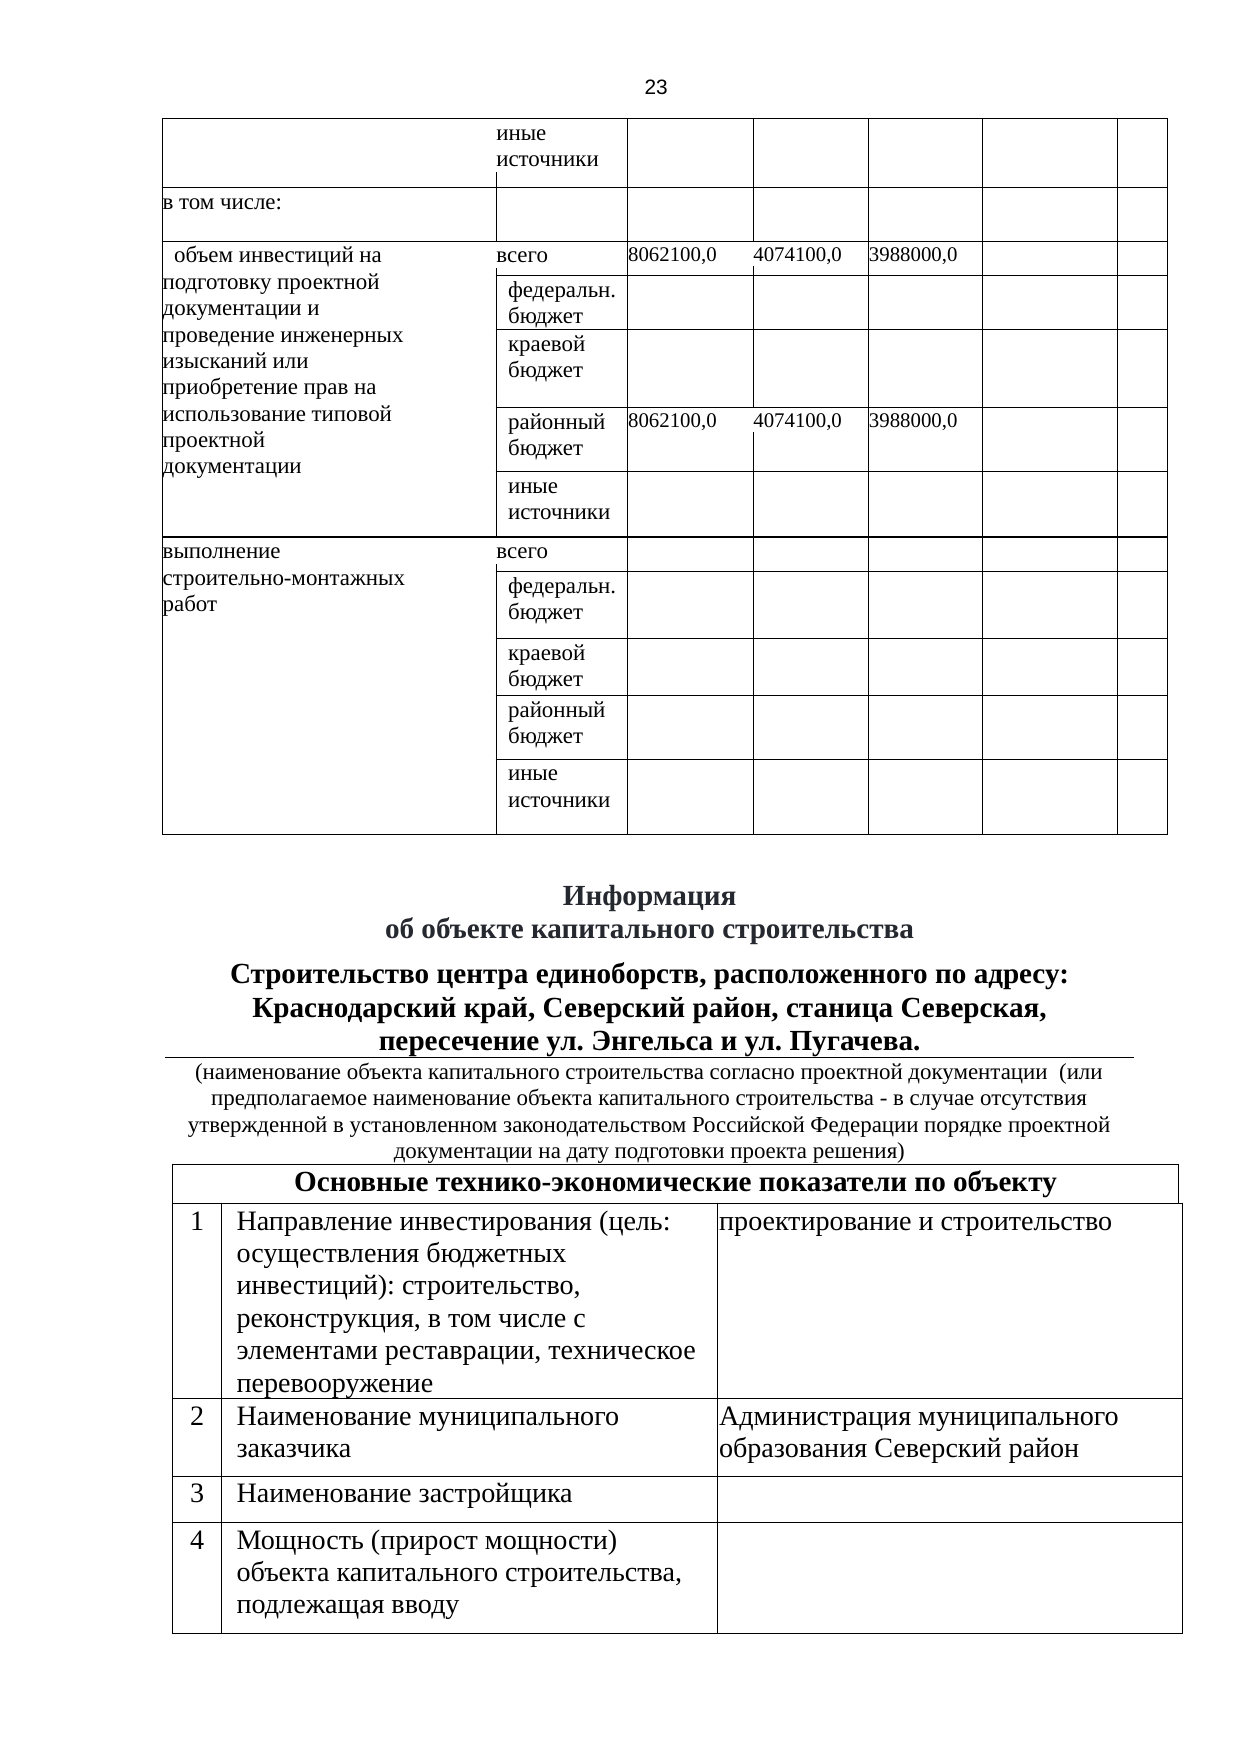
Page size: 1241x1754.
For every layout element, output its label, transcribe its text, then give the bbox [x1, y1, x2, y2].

table_cell [754, 276, 868, 329]
table_cell Основные технико-экономические показатели по объекту [173, 1165, 1178, 1203]
table_cell Строительство центра единоборств, расположенного по адресу: Краснодарский край, Северский район, станица Северская, пересечение ул. Энгельса и ул. Пугачева. [165, 956, 1134, 1057]
table_cell федеральн. бюджет [497, 276, 627, 329]
table_cell [983, 639, 1117, 695]
table_cell [1118, 330, 1167, 407]
table_cell [165, 1203, 172, 1398]
table_cell [1174, 1057, 1178, 1163]
table_cell [869, 760, 982, 834]
table_cell [163, 119, 496, 187]
table_cell [165, 1164, 172, 1203]
table_cell [869, 276, 982, 329]
table_cell [165, 1398, 172, 1476]
table_cell 4 [173, 1523, 221, 1633]
table_cell [869, 538, 982, 571]
table_cell [869, 639, 982, 695]
table_header [1134, 867, 1174, 956]
table_cell [983, 696, 1117, 758]
table_cell [718, 1477, 1182, 1522]
table_cell [1118, 276, 1167, 329]
table_cell [983, 538, 1117, 571]
table_cell 1 [173, 1204, 221, 1398]
table_cell краевой бюджет [497, 330, 627, 407]
table_cell [628, 188, 753, 241]
table_cell [1179, 1057, 1183, 1163]
table_header [1179, 867, 1183, 956]
table_cell [754, 572, 868, 638]
table_cell в том числе: [163, 188, 496, 241]
table_cell [1118, 119, 1167, 187]
table_cell (наименование объекта капитального строительства согласно проектной документации (или предполагаемое наименование объекта капитального строительства - в случае отсутствия утвержденной в установленном законодательством Российской Федерации порядке проектной документации на дату подготовки проекта решения) [165, 1058, 1134, 1163]
table_cell [1183, 1164, 1187, 1203]
table_cell районный бюджет [497, 408, 627, 471]
table_cell [869, 330, 982, 407]
table_cell [628, 538, 753, 571]
table_cell [1183, 956, 1187, 1057]
table_cell [869, 572, 982, 638]
table_cell [1179, 1164, 1183, 1203]
table_cell [628, 276, 753, 329]
table_cell [1118, 760, 1167, 834]
table_cell [1118, 696, 1167, 758]
table_cell выполнение строительно-монтажных работ [163, 538, 496, 834]
table_cell [1183, 1398, 1187, 1476]
table_cell всего [497, 242, 627, 275]
table_cell [1118, 538, 1167, 571]
table_cell иные источники [497, 472, 627, 536]
table_cell [1118, 639, 1167, 695]
table_cell краевой бюджет [497, 639, 627, 695]
table_cell Направление инвестирования (цель: осуществления бюджетных инвестиций): строительство, реконструкция, в том числе с элементами реставрации, техническое перевооружение [222, 1204, 717, 1398]
table_cell [983, 472, 1117, 536]
table_cell [165, 1522, 172, 1633]
table_cell [628, 572, 753, 638]
table_cell объем инвестиций на подготовку проектной документации и проведение инженерных изысканий или приобретение прав на использование типовой проектной документации [163, 242, 496, 536]
table_cell [628, 119, 753, 187]
table_cell Наименование застройщика [222, 1477, 717, 1522]
table_cell [754, 188, 868, 241]
table_cell [1183, 1476, 1187, 1522]
table_cell [1118, 408, 1167, 471]
table_cell [983, 188, 1117, 241]
table_cell [1134, 1057, 1174, 1163]
table_cell [983, 242, 1117, 275]
table_cell всего [497, 538, 627, 571]
table_cell [628, 472, 753, 536]
table_cell [718, 1523, 1182, 1633]
table_cell [754, 538, 868, 571]
table_cell [1118, 242, 1167, 275]
table_cell [983, 572, 1117, 638]
table_cell [869, 188, 982, 241]
table_cell [983, 119, 1117, 187]
table_header Информация об объекте капитального строительства [165, 867, 1134, 956]
table_cell 3988000,0 [869, 242, 982, 275]
table_cell [628, 696, 753, 758]
table_cell [754, 330, 868, 407]
table_cell 3 [173, 1477, 221, 1522]
table_cell [1179, 956, 1183, 1057]
table_cell Мощность (прирост мощности) объекта капитального строительства, подлежащая вводу [222, 1523, 717, 1633]
table_cell [1183, 1522, 1187, 1633]
table_cell районный бюджет [497, 696, 627, 758]
table_header [1174, 867, 1178, 956]
table_cell [628, 760, 753, 834]
table_cell [869, 472, 982, 536]
table_cell [1118, 472, 1167, 536]
table_cell 8062100,0 [628, 408, 753, 471]
table_cell [1118, 188, 1167, 241]
table_cell [754, 696, 868, 758]
table_cell [1174, 956, 1178, 1057]
table_cell [983, 408, 1117, 471]
table_cell 2 [173, 1399, 221, 1476]
table_cell 4074100,0 [754, 408, 868, 471]
table_cell [983, 760, 1117, 834]
table_cell 8062100,0 [628, 242, 753, 275]
table_cell [754, 760, 868, 834]
table_cell федеральн. бюджет [497, 572, 627, 638]
table_cell [983, 276, 1117, 329]
table_cell [754, 639, 868, 695]
table_cell [1134, 956, 1174, 1057]
table_cell [497, 188, 627, 241]
table_cell 3988000,0 [869, 408, 982, 471]
table_cell [869, 696, 982, 758]
table_cell [754, 472, 868, 536]
table_cell [165, 1476, 172, 1522]
table_cell [1183, 1203, 1187, 1398]
table_cell Администрация муниципального образования Северский район [718, 1399, 1182, 1476]
table_cell [754, 119, 868, 187]
table_cell иные источники [497, 119, 627, 187]
table_cell Наименование муниципального заказчика [222, 1399, 717, 1476]
table_header [1183, 867, 1187, 956]
table_cell [628, 330, 753, 407]
table_cell проектирование и строительство [718, 1204, 1182, 1398]
table_cell [1118, 572, 1167, 638]
table_cell [1183, 1057, 1187, 1163]
table_cell иные источники [497, 760, 627, 834]
table_cell [628, 639, 753, 695]
table_cell [869, 119, 982, 187]
table_cell 4074100,0 [754, 242, 868, 275]
table_cell [983, 330, 1117, 407]
